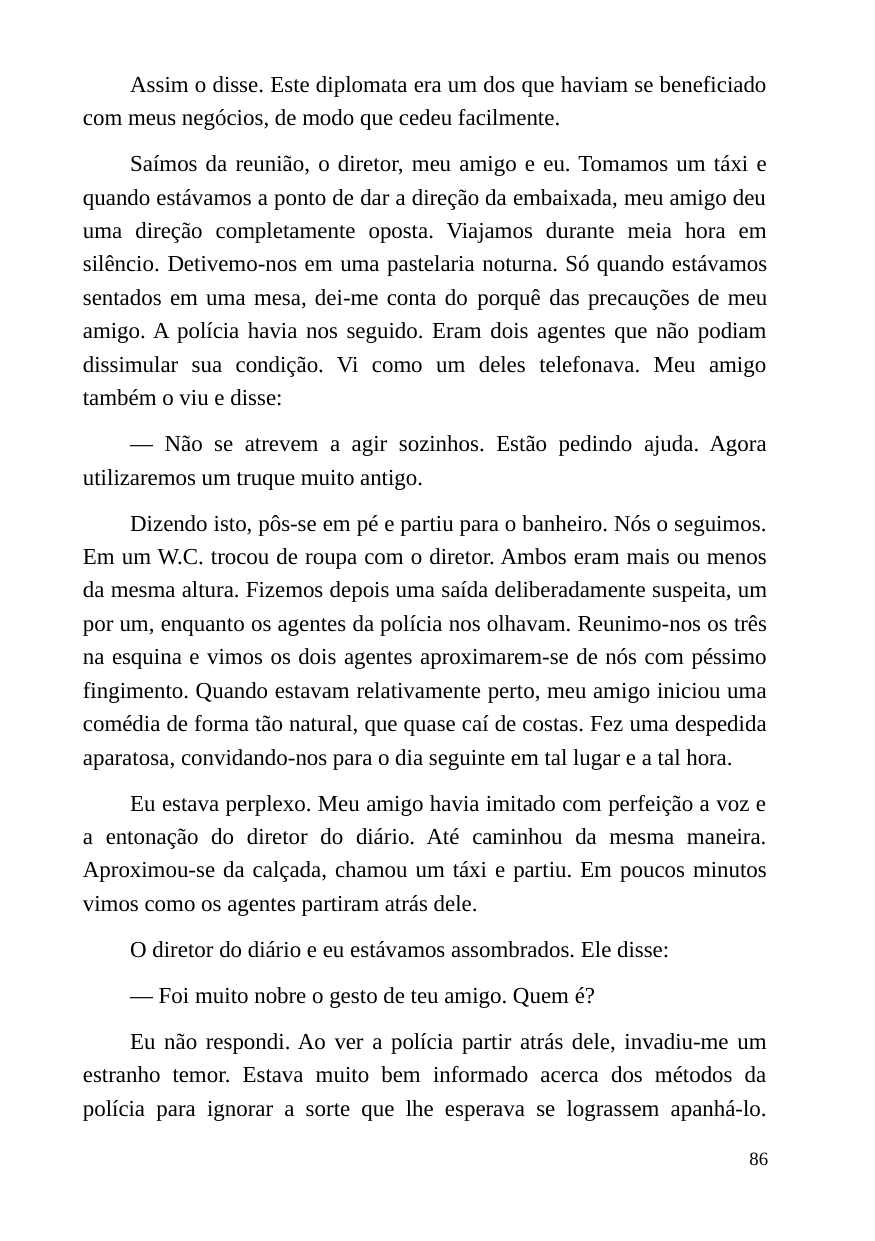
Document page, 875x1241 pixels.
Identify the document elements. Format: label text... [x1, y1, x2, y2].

text Assim o disse. Este diplomata era um dos que haviam se beneficiado com meus negócios, de modo que cedeu facilmente. [83, 71, 768, 131]
text Eu estava perplexo. Meu amigo havia imitado com perfeição a voz e a entonação do diretor do diário. Até caminhou da mesma maneira. Aproximou-se da calçada, chamou um táxi e partiu. Em poucos minutos vimos como os agentes partiram atrás dele. [83, 789, 768, 916]
text — Não se atrevem a agir sozinhos. Estão pedindo ajuda. Agora utilizaremos um truque muito antigo. [83, 430, 768, 490]
text — Foi muito nobre o gesto de teu amigo. Quem é? [83, 982, 768, 1008]
text Eu não respondi. Ao ver a polícia partir atrás dele, invadiu-me um estranho temor. Estava muito bem informado acerca dos métodos da polícia para ignorar a sorte que lhe esperava se lograssem apanhá-lo. [83, 1028, 768, 1121]
text Saímos da reunião, o diretor, meu amigo e eu. Tomamos um táxi e quando estávamos a ponto de dar a direção da embaixada, meu amigo deu uma direção completamente oposta. Viajamos durante meia hora em silêncio. Detivemo-nos em uma pastelaria noturna. Só quando estávamos sentados em uma mesa, dei-me conta do porquê das precauções de meu amigo. A polícia havia nos seguido. Eram dois agentes que não podiam dissimular sua condição. Vi como um deles telefonava. Meu amigo também o viu e disse: [83, 150, 768, 411]
text Dizendo isto, pôs-se em pé e partiu para o banheiro. Nós o seguimos. Em um W.C. trocou de roupa com o diretor. Ambos eram mais ou menos da mesma altura. Fizemos depois uma saída deliberadamente suspeita, um por um, enquanto os agentes da polícia nos olhavam. Reunimo-nos os três na esquina e vimos os dois agentes aproximarem-se de nós com péssimo fingimento. Quando estavam relativamente perto, meu amigo iniciou uma comédia de forma tão natural, que quase caí de costas. Fez uma despedida aparatosa, convidando-nos para o dia seguinte em tal lugar e a tal hora. [83, 509, 768, 770]
text O diretor do diário e eu estávamos assombrados. Ele disse: [83, 936, 768, 962]
